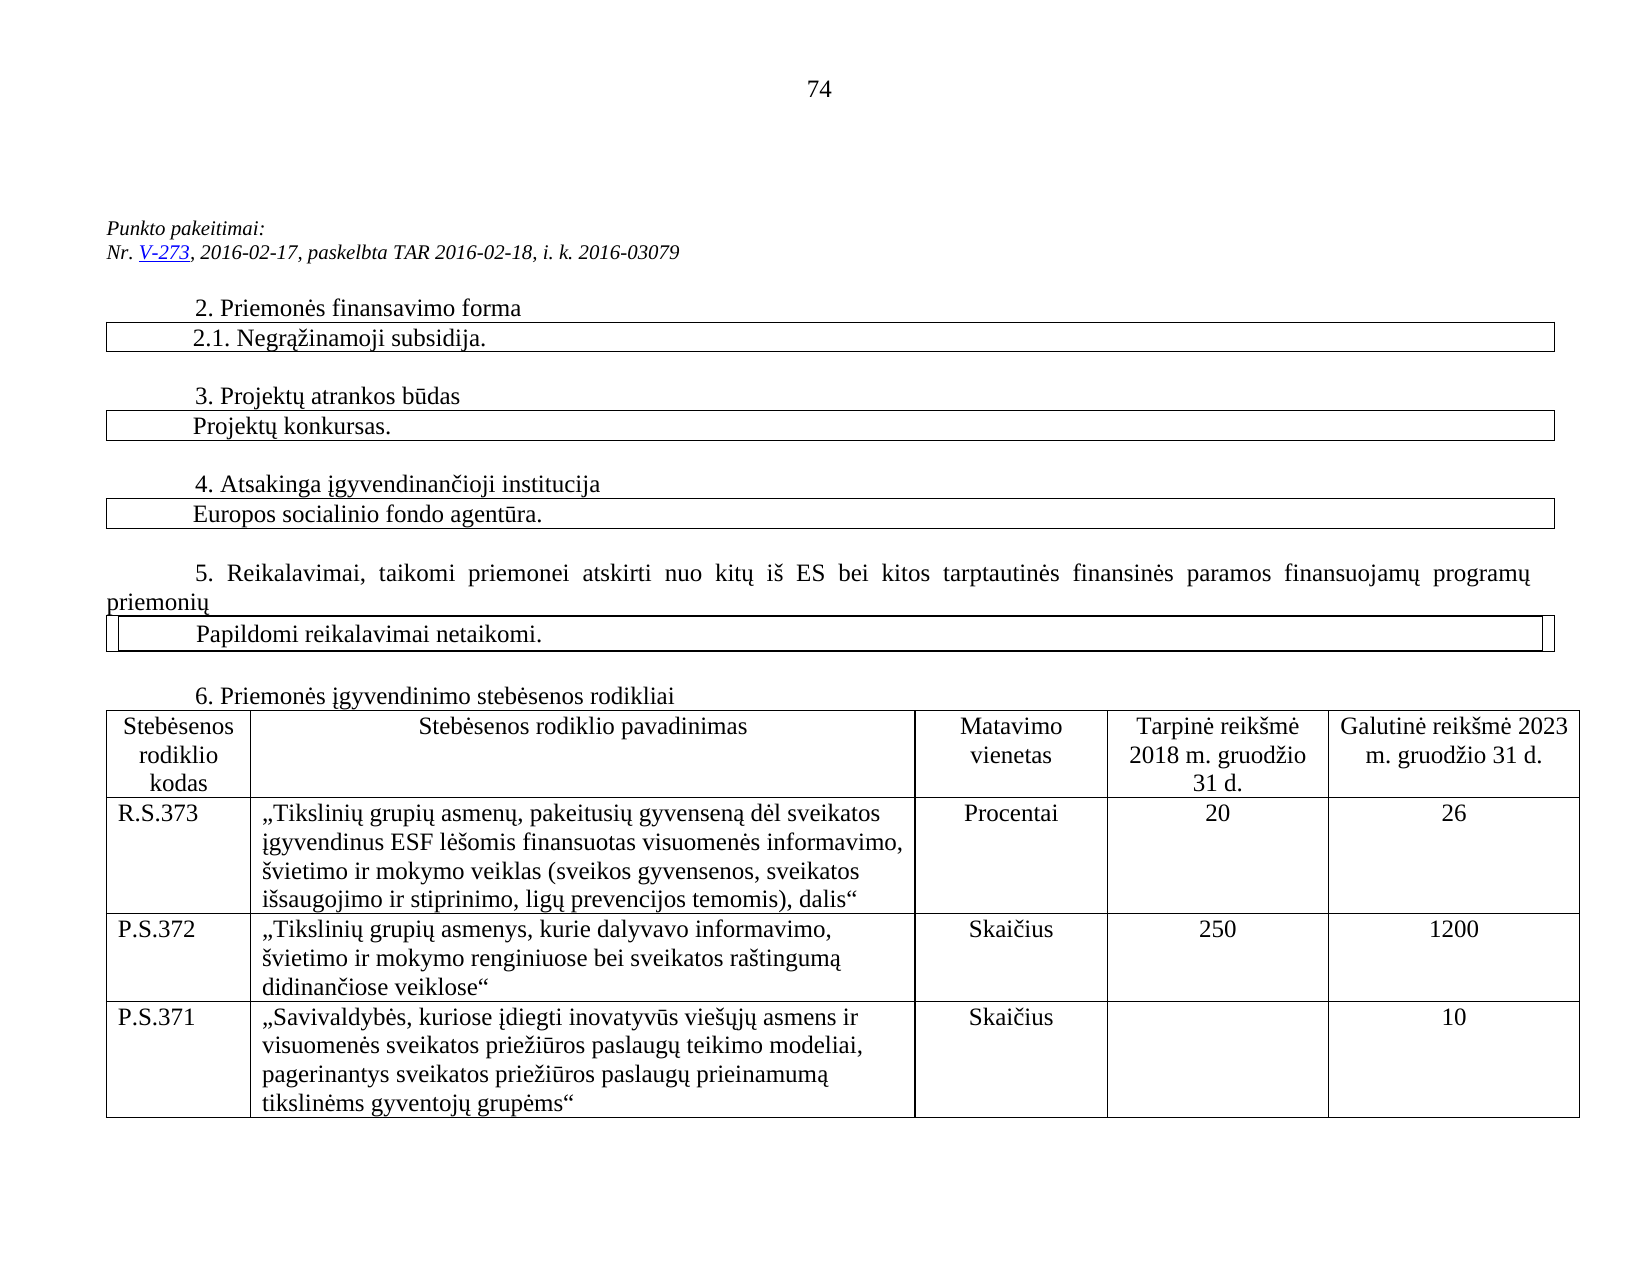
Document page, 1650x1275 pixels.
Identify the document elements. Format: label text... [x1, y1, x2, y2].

table_header Projektų konkursas. [107, 411, 1554, 440]
table_cell „Tikslinių grupių asmenų, pakeitusių gyvenseną dėl sveikatos įgyvendinus ESF lėšomis finansuotas visuomenės informavimo, švietimo ir mokymo veiklas (sveikos gyvensenos, sveikatos išsaugojimo ir stiprinimo, ligų prevencijos temomis), dalis“ [251, 798, 914, 913]
table_header 2.1. Negrąžinamoji subsidija. [107, 323, 1554, 351]
table_cell 26 [1329, 798, 1579, 913]
table_header Stebėsenos rodiklio kodas [107, 711, 250, 797]
text Nr. V-273, 2016-02-17, paskelbta TAR 2016-02-18, i. k. 2016-03079 [106, 240, 1532, 264]
table_cell R.S.373 [107, 798, 250, 913]
table_cell „Savivaldybės, kuriose įdiegti inovatyvūs viešųjų asmens ir visuomenės sveikatos priežiūros paslaugų teikimo modeliai, pagerinantys sveikatos priežiūros paslaugų prieinamumą tikslinėms gyventojų grupėms“ [251, 1002, 914, 1117]
table_cell „Tikslinių grupių asmenys, kurie dalyvavo informavimo, švietimo ir mokymo renginiuose bei sveikatos raštingumą didinančiose veiklose“ [251, 914, 914, 1001]
table_cell [1108, 1002, 1328, 1117]
table_cell P.S.371 [107, 1002, 250, 1117]
table_header Matavimo vienetas [916, 711, 1107, 797]
table_header Papildomi reikalavimai netaikomi. [119, 617, 1542, 650]
table_cell P.S.372 [107, 914, 250, 1001]
table_cell 1200 [1329, 914, 1579, 1001]
table_header Stebėsenos rodiklio pavadinimas [251, 711, 914, 797]
table_header Tarpinė reikšmė 2018 m. gruodžio 31 d. [1108, 711, 1328, 797]
table_cell 250 [1108, 914, 1328, 1001]
text 5. Reikalavimai, taikomi priemonei atskirti nuo kitų iš ES bei kitos tarptautinės finansinės paramos finansuojamų programų priemonių [106, 558, 1532, 615]
text 2. Priemonės finansavimo forma [106, 293, 1532, 322]
table_header Europos socialinio fondo agentūra. [107, 499, 1554, 528]
text Punkto pakeitimai: [106, 216, 1532, 240]
table_cell 20 [1108, 798, 1328, 913]
table_cell Skaičius [916, 914, 1107, 1001]
text 4. Atsakinga įgyvendinančioji institucija [106, 469, 1532, 498]
table_cell Procentai [916, 798, 1107, 913]
table_cell Skaičius [916, 1002, 1107, 1117]
table_header Galutinė reikšmė 2023 m. gruodžio 31 d. [1329, 711, 1579, 797]
text 6. Priemonės įgyvendinimo stebėsenos rodikliai [106, 681, 1532, 710]
table_cell 10 [1329, 1002, 1579, 1117]
text 3. Projektų atrankos būdas [106, 381, 1532, 410]
